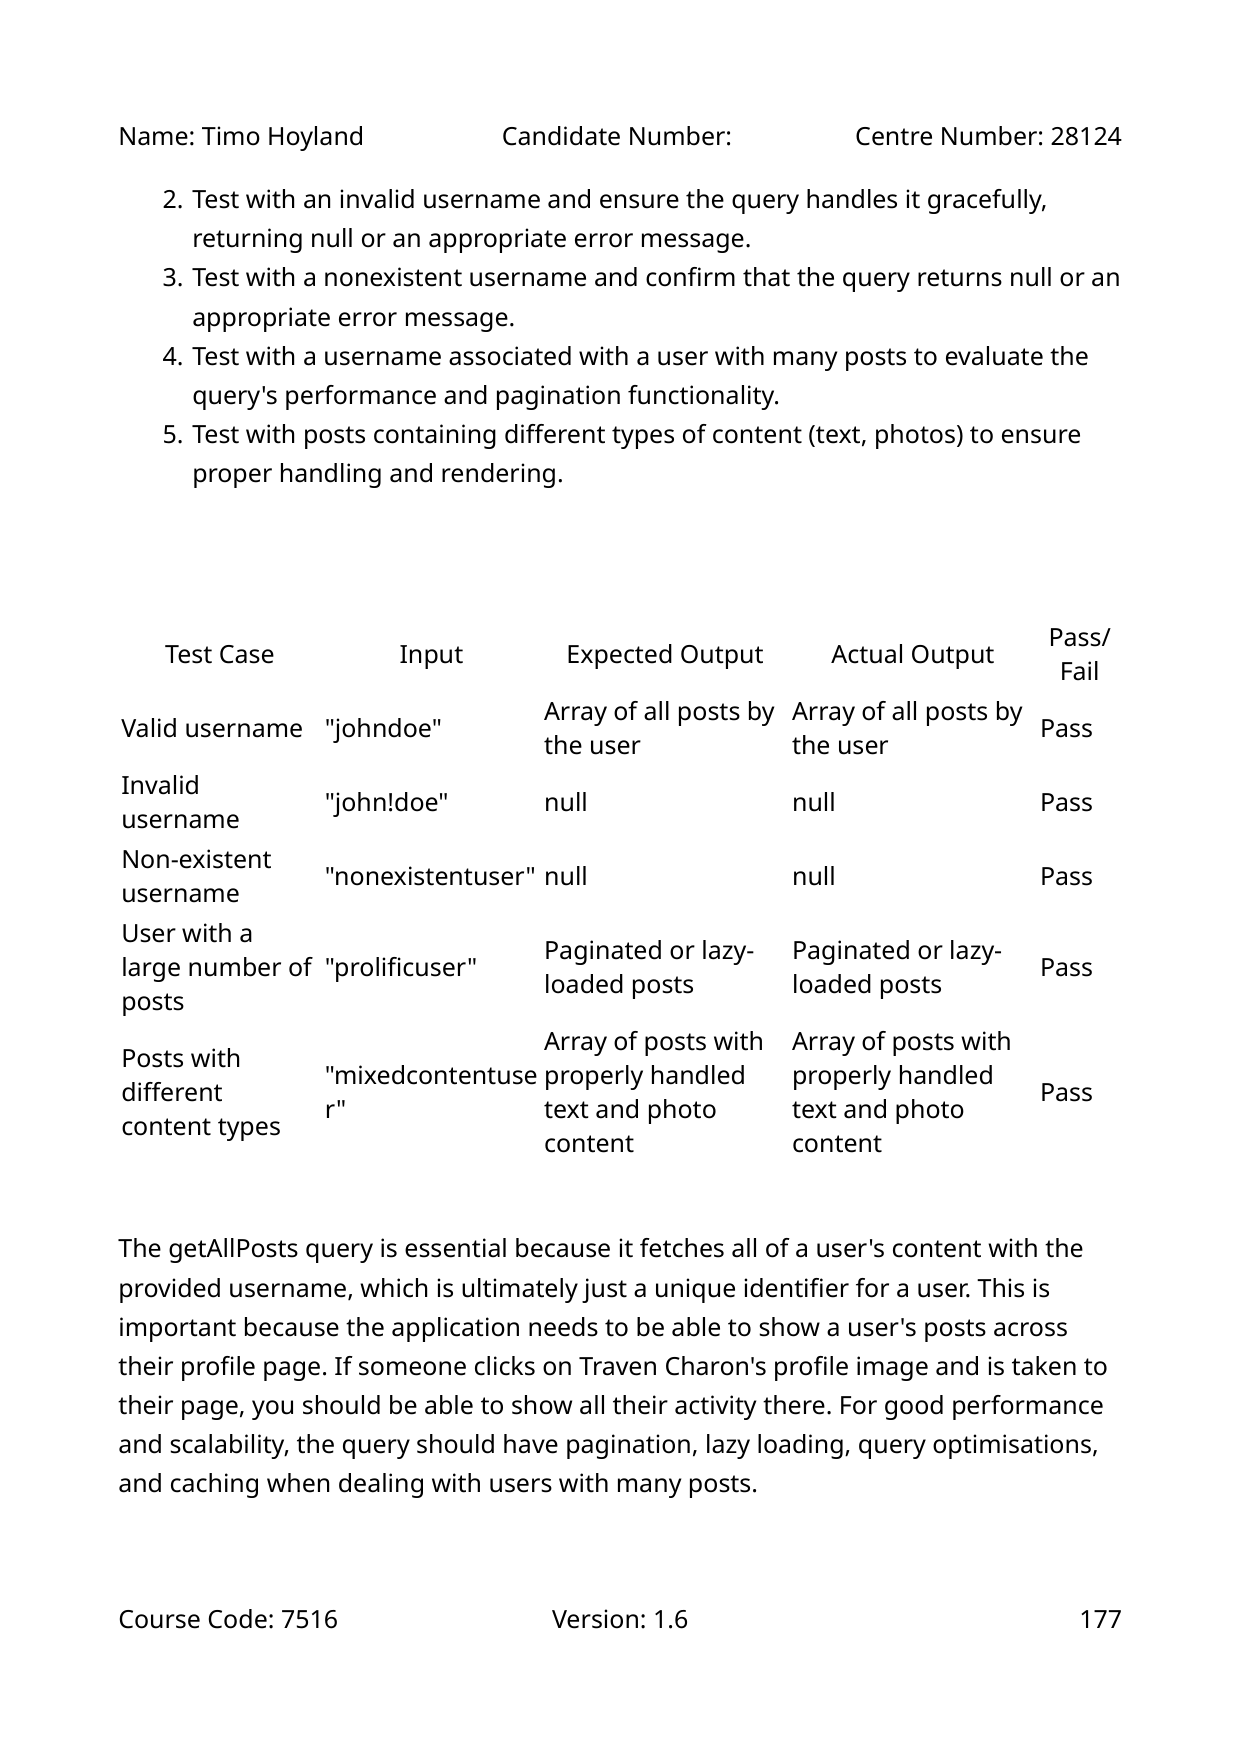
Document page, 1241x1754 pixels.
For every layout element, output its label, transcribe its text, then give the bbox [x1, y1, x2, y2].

text The getAllPosts query is essential because it fetches all of a user's content with the provided username, which is ultimately just a unique identifier for a user. This is important because the application needs to be able to show a user's posts across their profile page. If someone clicks on Traven Charon's profile image and is taken to their page, you should be able to show all their activity there. For good performance and scalability, the query should have pagination, lazy loading, query optimisations, and caching when dealing with users with many posts. [118, 1231, 1122, 1500]
table_cell Posts with different content types [118, 1021, 322, 1163]
table_cell Pass [1037, 691, 1122, 765]
table_header Expected Output [541, 617, 789, 691]
table_cell Array of posts with properly handled text and photo content [789, 1021, 1037, 1163]
table_cell "johndoe" [322, 691, 541, 765]
table_header Actual Output [789, 617, 1037, 691]
table_cell "nonexistentuser" [322, 839, 541, 913]
table_cell Non-existent username [118, 839, 322, 913]
table_cell Array of all posts by the user [789, 691, 1037, 765]
table_cell null [789, 765, 1037, 839]
table_cell Array of all posts by the user [541, 691, 789, 765]
table_cell Pass [1037, 839, 1122, 913]
table_cell Paginated or lazy-loaded posts [541, 913, 789, 1021]
table_cell Pass [1037, 765, 1122, 839]
list Test with posts containing different types of content (text, photos) to ensure proper handling and rendering. [162, 417, 1122, 490]
table_header Pass/Fail [1037, 617, 1122, 691]
table_header Input [322, 617, 541, 691]
table_cell Invalid username [118, 765, 322, 839]
table_cell null [541, 839, 789, 913]
table_cell Paginated or lazy-loaded posts [789, 913, 1037, 1021]
list Test with a nonexistent username and confirm that the query returns null or an appropriate error message. [162, 260, 1122, 333]
table_cell Pass [1037, 913, 1122, 1021]
table_cell null [789, 839, 1037, 913]
list Test with a username associated with a user with many posts to evaluate the query's performance and pagination functionality. [162, 338, 1122, 412]
table_cell null [541, 765, 789, 839]
table_cell User with a large number of posts [118, 913, 322, 1021]
table_cell "john!doe" [322, 765, 541, 839]
table_cell "mixedcontentuser" [322, 1021, 541, 1163]
list Test with an invalid username and ensure the query handles it gracefully, returning null or an appropriate error message. [162, 182, 1122, 255]
table_cell "prolificuser" [322, 913, 541, 1021]
table_cell Pass [1037, 1021, 1122, 1163]
table_cell Valid username [118, 691, 322, 765]
table_cell Array of posts with properly handled text and photo content [541, 1021, 789, 1163]
table_header Test Case [118, 617, 322, 691]
